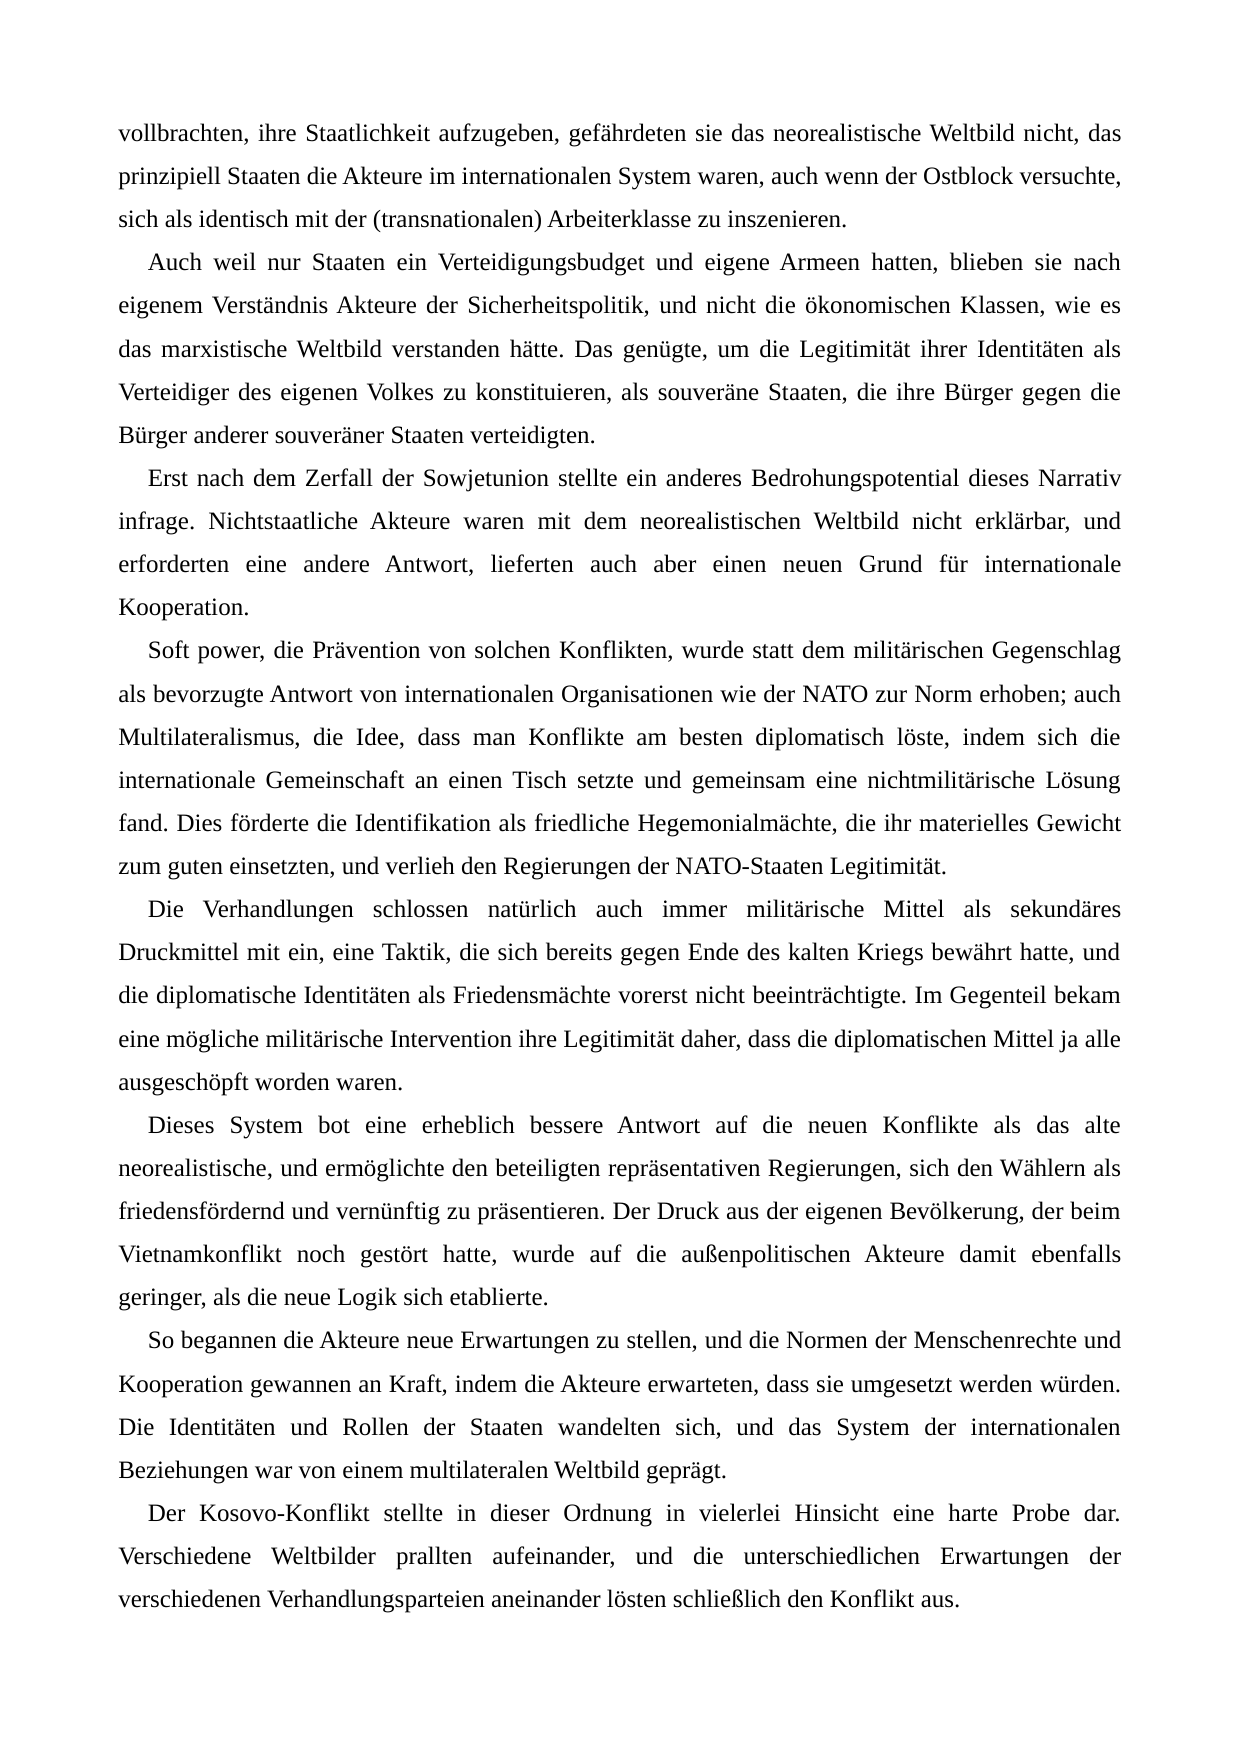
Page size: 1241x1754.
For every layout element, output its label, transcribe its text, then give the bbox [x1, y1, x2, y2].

text Der Kosovo-Konflikt stellte in dieser Ordnung in vielerlei Hinsicht eine harte Probe dar. Verschiedene Weltbilder prallten aufeinander, und die unterschiedlichen Erwartungen der verschiedenen Verhandlungsparteien aneinander lösten schließlich den Konflikt aus. [118, 1498, 1122, 1613]
text vollbrachten, ihre Staatlichkeit aufzugeben, gefährdeten sie das neorealistische Weltbild nicht, das prinzipiell Staaten die Akteure im internationalen System waren, auch wenn der Ostblock versuchte, sich als identisch mit der (transnationalen) Arbeiterklasse zu inszenieren. [118, 118, 1122, 233]
text Auch weil nur Staaten ein Verteidigungsbudget und eigene Armeen hatten, blieben sie nach eigenem Verständnis Akteure der Sicherheitspolitik, und nicht die ökonomischen Klassen, wie es das marxistische Weltbild verstanden hätte. Das genügte, um die Legitimität ihrer Identitäten als Verteidiger des eigenen Volkes zu konstituieren, als souveräne Staaten, die ihre Bürger gegen die Bürger anderer souveräner Staaten verteidigten. [118, 247, 1122, 449]
text Die Verhandlungen schlossen natürlich auch immer militärische Mittel als sekundäres Druckmittel mit ein, eine Taktik, die sich bereits gegen Ende des kalten Kriegs bewährt hatte, und die diplomatische Identitäten als Friedensmächte vorerst nicht beeinträchtigte. Im Gegenteil bekam eine mögliche militärische Intervention ihre Legitimität daher, dass die diplomatischen Mittel ja alle ausgeschöpft worden waren. [118, 894, 1122, 1096]
text So begannen die Akteure neue Erwartungen zu stellen, und die Normen der Menschenrechte und Kooperation gewannen an Kraft, indem die Akteure erwarteten, dass sie umgesetzt werden würden. Die Identitäten und Rollen der Staaten wandelten sich, und das System der internationalen Beziehungen war von einem multilateralen Weltbild geprägt. [118, 1326, 1122, 1484]
text Dieses System bot eine erheblich bessere Antwort auf die neuen Konflikte als das alte neorealistische, und ermöglichte den beteiligten repräsentativen Regierungen, sich den Wählern als friedensfördernd und vernünftig zu präsentieren. Der Druck aus der eigenen Bevölkerung, der beim Vietnamkonflikt noch gestört hatte, wurde auf die außenpolitischen Akteure damit ebenfalls geringer, als die neue Logik sich etablierte. [118, 1110, 1122, 1311]
text Erst nach dem Zerfall der Sowjetunion stellte ein anderes Bedrohungspotential dieses Narrativ infrage. Nichtstaatliche Akteure waren mit dem neorealistischen Weltbild nicht erklärbar, und erforderten eine andere Antwort, lieferten auch aber einen neuen Grund für internationale Kooperation. [118, 463, 1122, 621]
text Soft power, die Prävention von solchen Konflikten, wurde statt dem militärischen Gegenschlag als bevorzugte Antwort von internationalen Organisationen wie der NATO zur Norm erhoben; auch Multilateralismus, die Idee, dass man Konflikte am besten diplomatisch löste, indem sich die internationale Gemeinschaft an einen Tisch setzte und gemeinsam eine nichtmilitärische Lösung fand. Dies förderte die Identifikation als friedliche Hegemonialmächte, die ihr materielles Gewicht zum guten einsetzten, und verlieh den Regierungen der NATO-Staaten Legitimität. [118, 636, 1122, 880]
